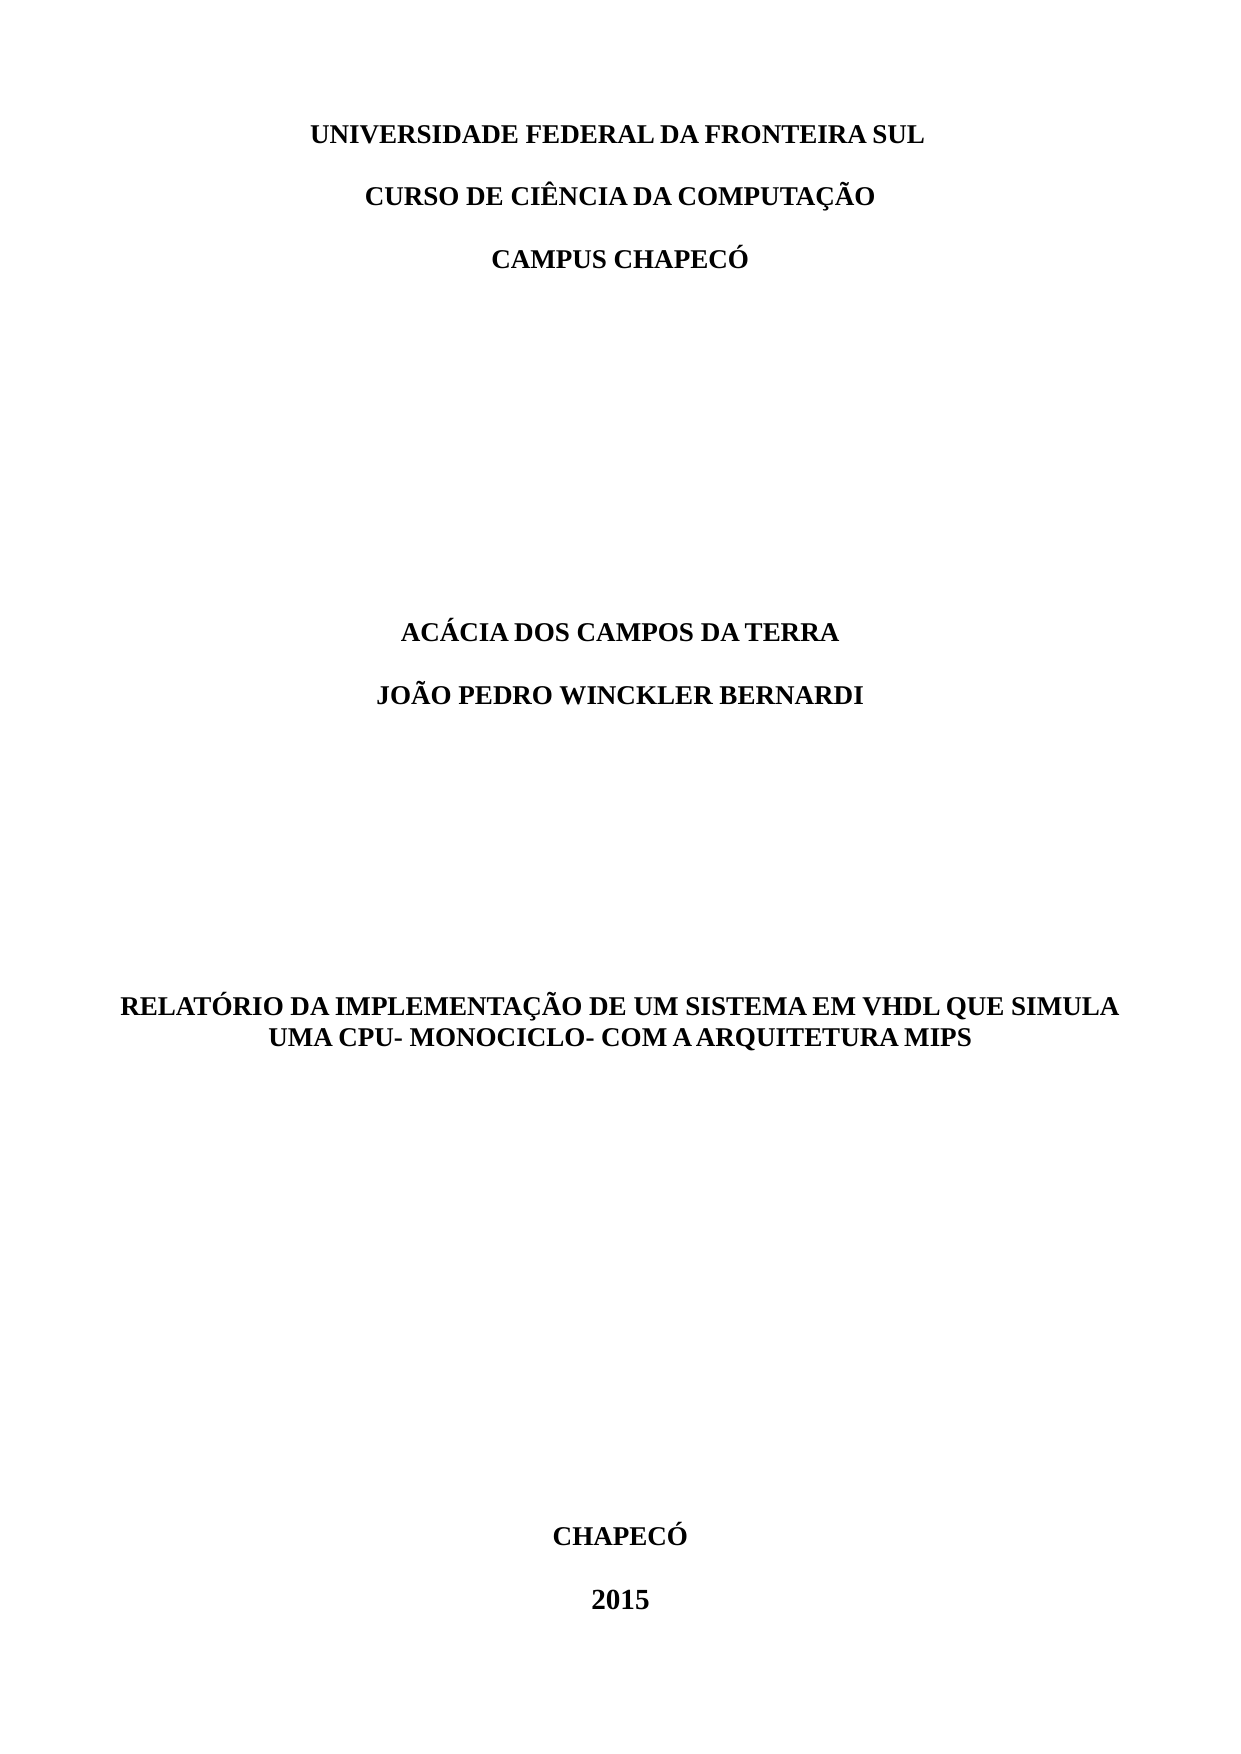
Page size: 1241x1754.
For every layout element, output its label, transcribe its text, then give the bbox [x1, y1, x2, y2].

text JOÃO PEDRO WINCKLER BERNARDI [118, 679, 1122, 710]
text CAMPUS CHAPECÓ [118, 243, 1122, 274]
text UNIVERSIDADE FEDERAL DA FRONTEIRA SUL [118, 118, 1122, 149]
text 2015 [118, 1582, 1122, 1616]
text CHAPECÓ [118, 1520, 1122, 1551]
text RELATÓRIO DA IMPLEMENTAÇÃO DE UM SISTEMA EM VHDL QUE SIMULA UMA CPU- MONOCICLO- COM A ARQUITETURA MIPS [118, 990, 1122, 1052]
text ACÁCIA DOS CAMPOS DA TERRA [118, 616, 1122, 648]
text CURSO DE CIÊNCIA DA COMPUTAÇÃO [118, 180, 1122, 212]
